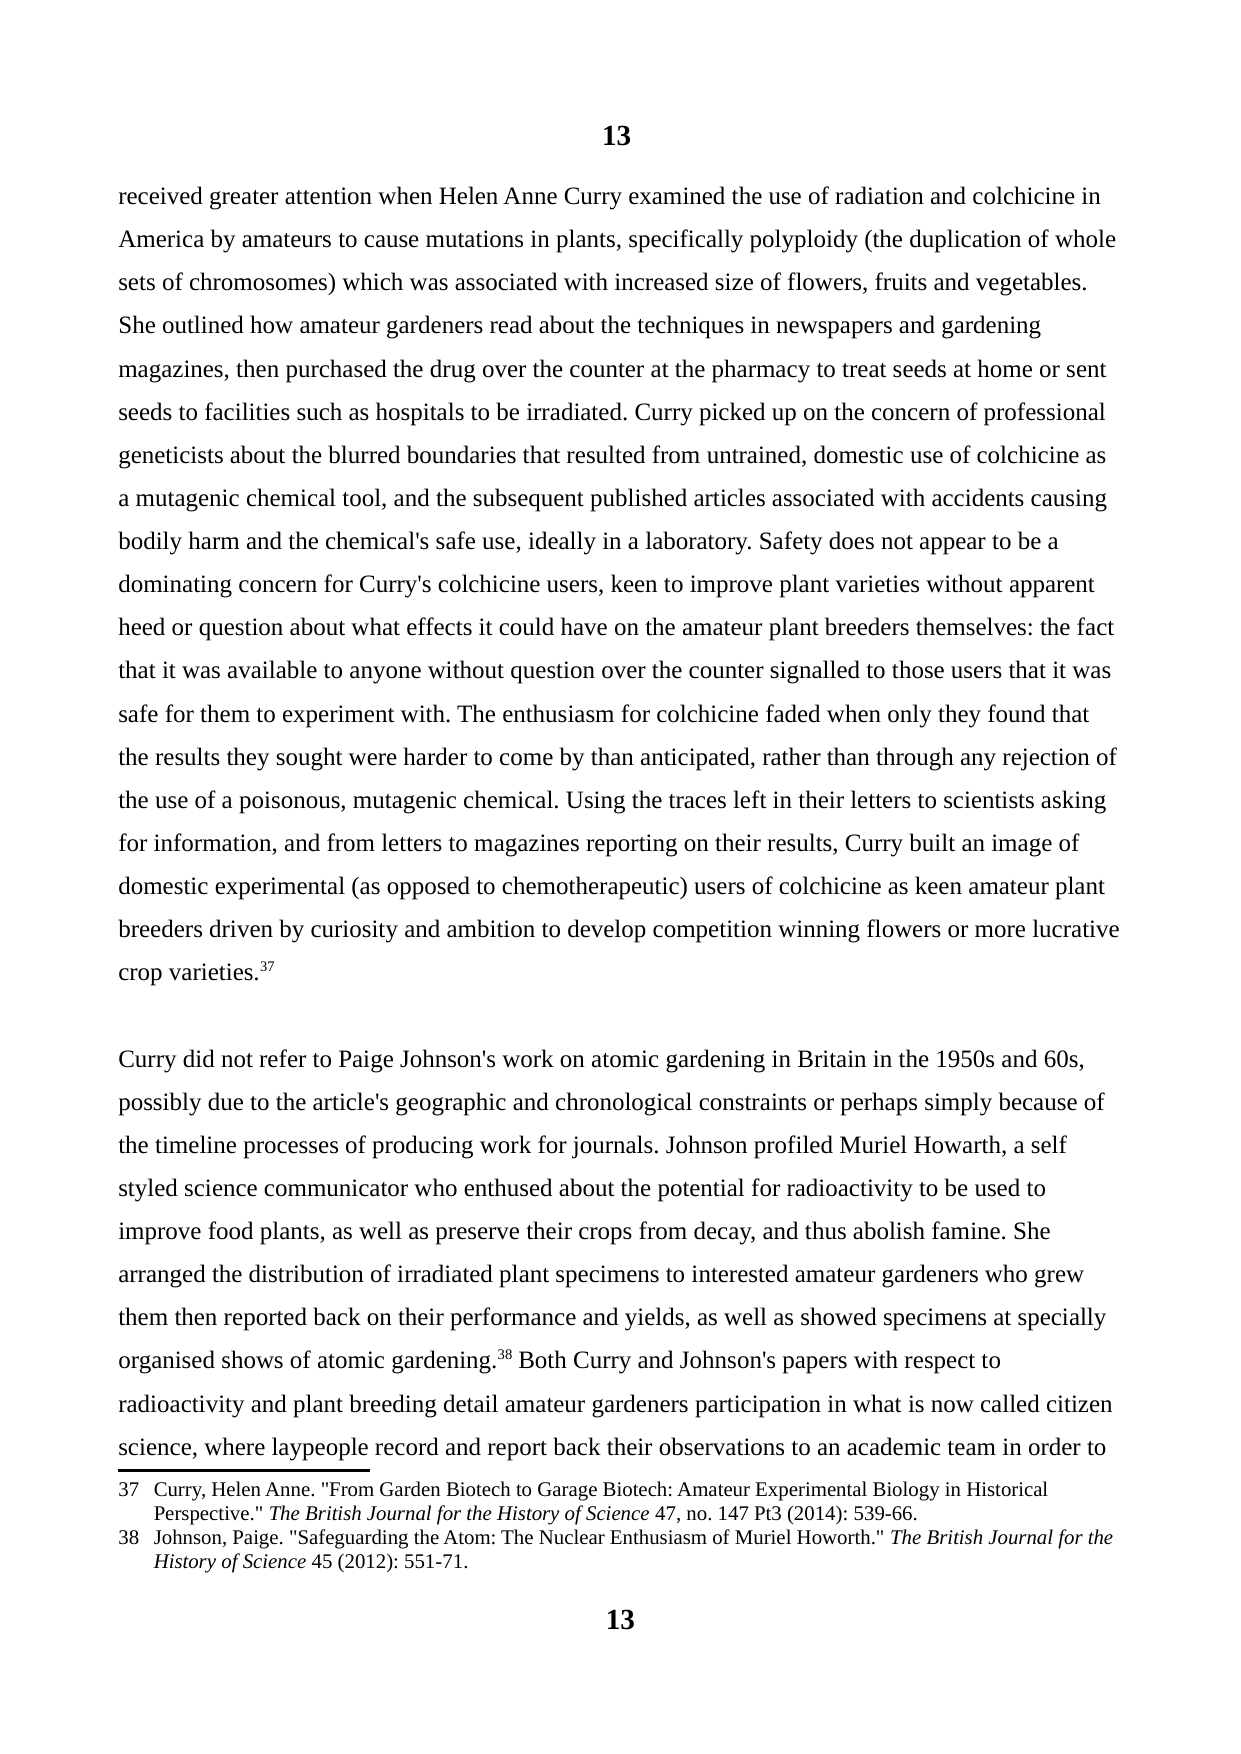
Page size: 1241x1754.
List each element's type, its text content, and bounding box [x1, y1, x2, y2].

text Curry, Helen Anne. "From Garden Biotech to Garage Biotech: Amateur Experimental Biology in Historical Perspective." The British Journal for the History of Science 47, no. 147 Pt3 (2014): 539-66. [118, 1477, 1122, 1525]
text received greater attention when Helen Anne Curry examined the use of radiation and colchicine in America by amateurs to cause mutations in plants, specifically polyploidy (the duplication of whole sets of chromosomes) which was associated with increased size of flowers, fruits and vegetables. She outlined how amateur gardeners read about the techniques in newspapers and gardening magazines, then purchased the drug over the counter at the pharmacy to treat seeds at home or sent seeds to facilities such as hospitals to be irradiated. Curry picked up on the concern of professional geneticists about the blurred boundaries that resulted from untrained, domestic use of colchicine as a mutagenic chemical tool, and the subsequent published articles associated with accidents causing bodily harm and the chemical's safe use, ideally in a laboratory. Safety does not appear to be a dominating concern for Curry's colchicine users, keen to improve plant varieties without apparent heed or question about what effects it could have on the amateur plant breeders themselves: the fact that it was available to anyone without question over the counter signalled to those users that it was safe for them to experiment with. The enthusiasm for colchicine faded when only they found that the results they sought were harder to come by than anticipated, rather than through any rejection of the use of a poisonous, mutagenic chemical. Using the traces left in their letters to scientists asking for information, and from letters to magazines reporting on their results, Curry built an image of domestic experimental (as opposed to chemotherapeutic) users of colchicine as keen amateur plant breeders driven by curiosity and ambition to develop competition winning flowers or more lucrative crop varieties. [118, 181, 1122, 986]
text Curry did not refer to Paige Johnson's work on atomic gardening in Britain in the 1950s and 60s, possibly due to the article's geographic and chronological constraints or perhaps simply because of the timeline processes of producing work for journals. Johnson profiled Muriel Howarth, a self styled science communicator who enthused about the potential for radioactivity to be used to improve food plants, as well as preserve their crops from decay, and thus abolish famine. She arranged the distribution of irradiated plant specimens to interested amateur gardeners who grew them then reported back on their performance and yields, as well as showed specimens at specially organised shows of atomic gardening. Both Curry and Johnson's papers with respect to radioactivity and plant breeding detail amateur gardeners participation in what is now called citizen science, where laypeople record and report back their observations to an academic team in order to [118, 1044, 1122, 1461]
text Johnson, Paige. "Safeguarding the Atom: The Nuclear Enthusiasm of Muriel Howorth." The British Journal for the History of Science 45 (2012): 551-71. [118, 1525, 1122, 1573]
